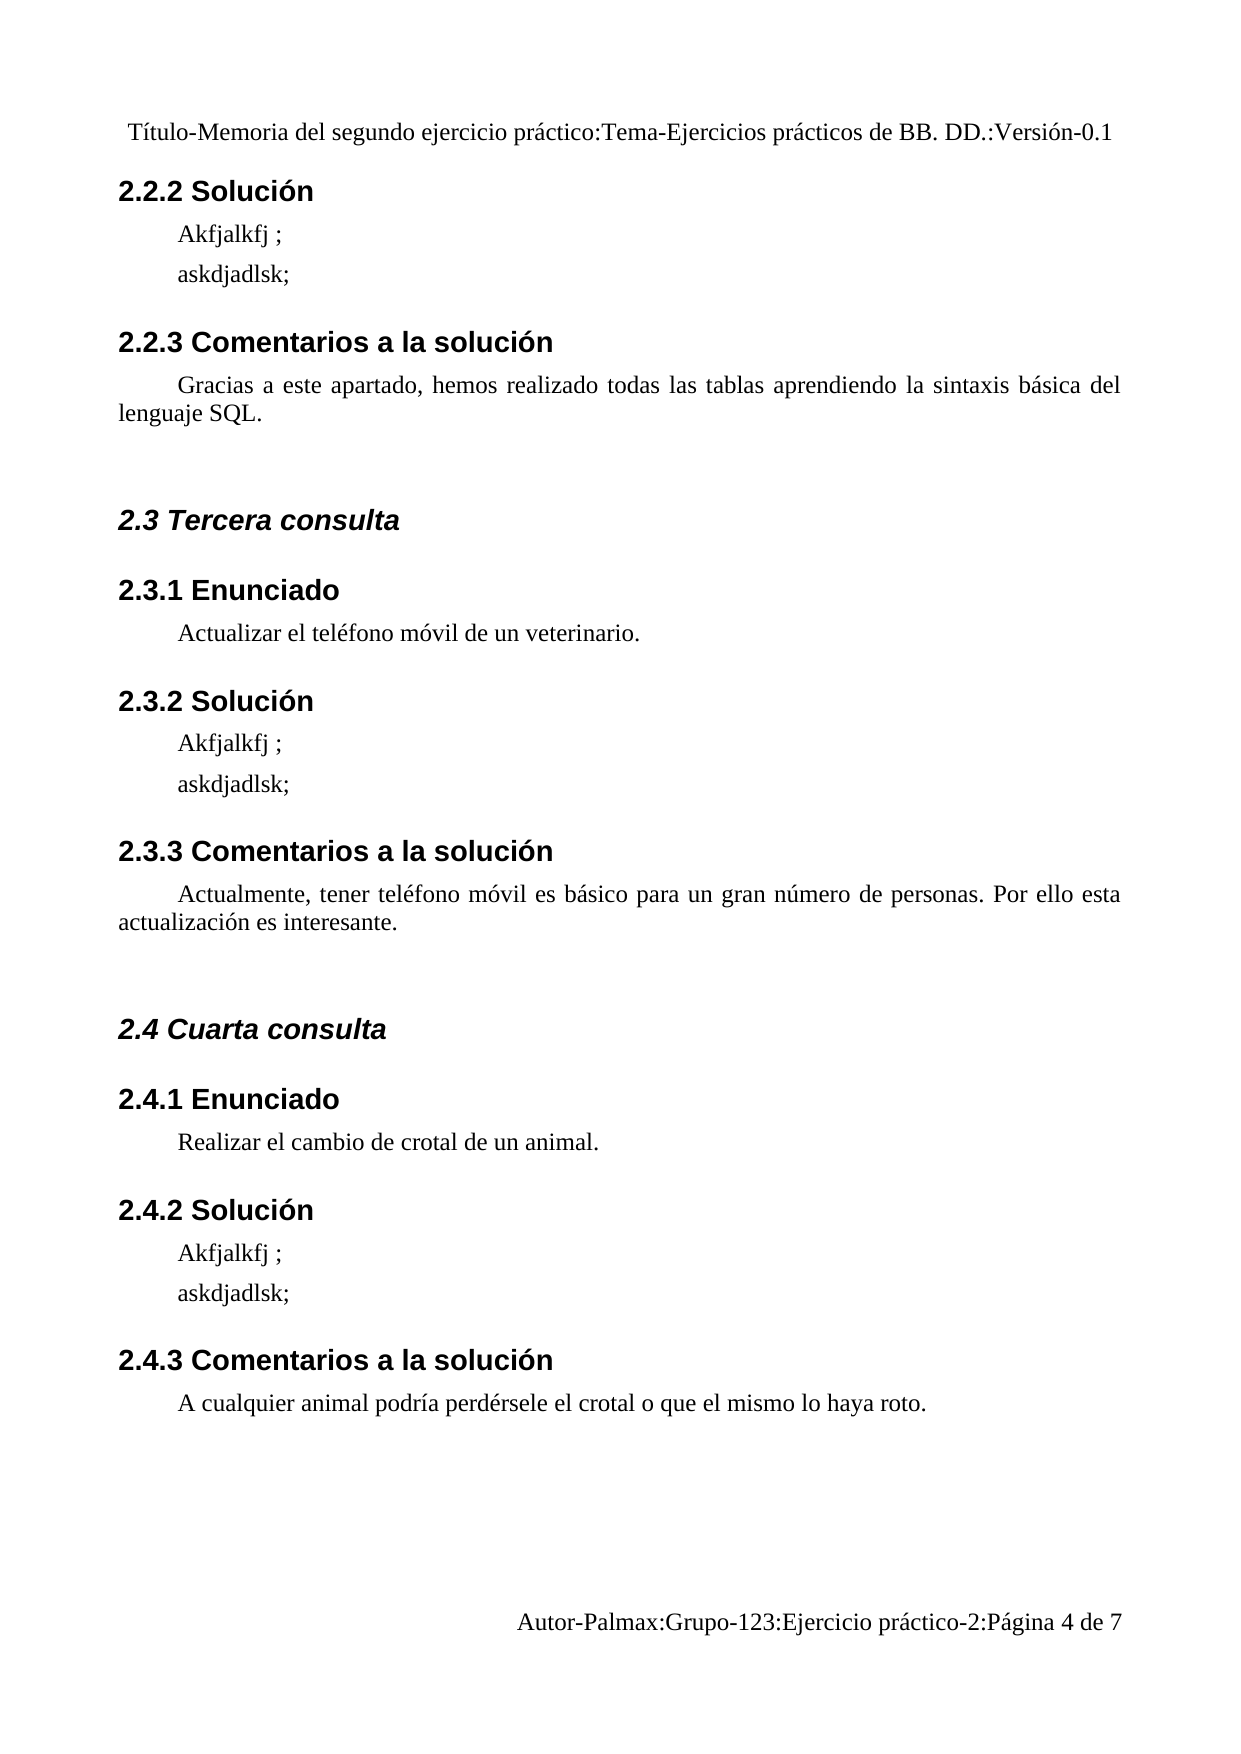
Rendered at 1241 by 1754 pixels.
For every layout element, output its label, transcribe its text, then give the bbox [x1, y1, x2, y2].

text Realizar el cambio de crotal de un animal. [118, 1128, 1122, 1156]
subtitle 2.4.3 Comentarios a la solución [118, 1344, 1122, 1377]
text Akfjalkfj ; [118, 729, 1122, 757]
text Actualmente, tener teléfono móvil es básico para un gran número de personas. Por ello esta actualización es interesante. [118, 880, 1122, 936]
subtitle 2.2.2 Solución [118, 175, 1122, 208]
subtitle 2.4 Cuarta consulta [118, 1013, 1122, 1046]
subtitle 2.3.2 Solución [118, 684, 1122, 717]
subtitle 2.4.2 Solución [118, 1194, 1122, 1226]
text askdjadlsk; [118, 1279, 1122, 1307]
subtitle 2.3.3 Comentarios a la solución [118, 835, 1122, 868]
subtitle 2.3 Tercera consulta [118, 504, 1122, 537]
text A cualquier animal podría perdérsele el crotal o que el mismo lo haya roto. [118, 1389, 1122, 1417]
subtitle 2.3.1 Enunciado [118, 574, 1122, 607]
text askdjadlsk; [118, 770, 1122, 797]
subtitle 2.4.1 Enunciado [118, 1083, 1122, 1116]
text askdjadlsk; [118, 261, 1122, 288]
text Actualizar el teléfono móvil de un veterinario. [118, 619, 1122, 647]
text Akfjalkfj ; [118, 1239, 1122, 1266]
text Akfjalkfj ; [118, 220, 1122, 248]
text Gracias a este apartado, hemos realizado todas las tablas aprendiendo la sintaxis básica del lenguaje SQL. [118, 371, 1122, 426]
subtitle 2.2.3 Comentarios a la solución [118, 326, 1122, 358]
